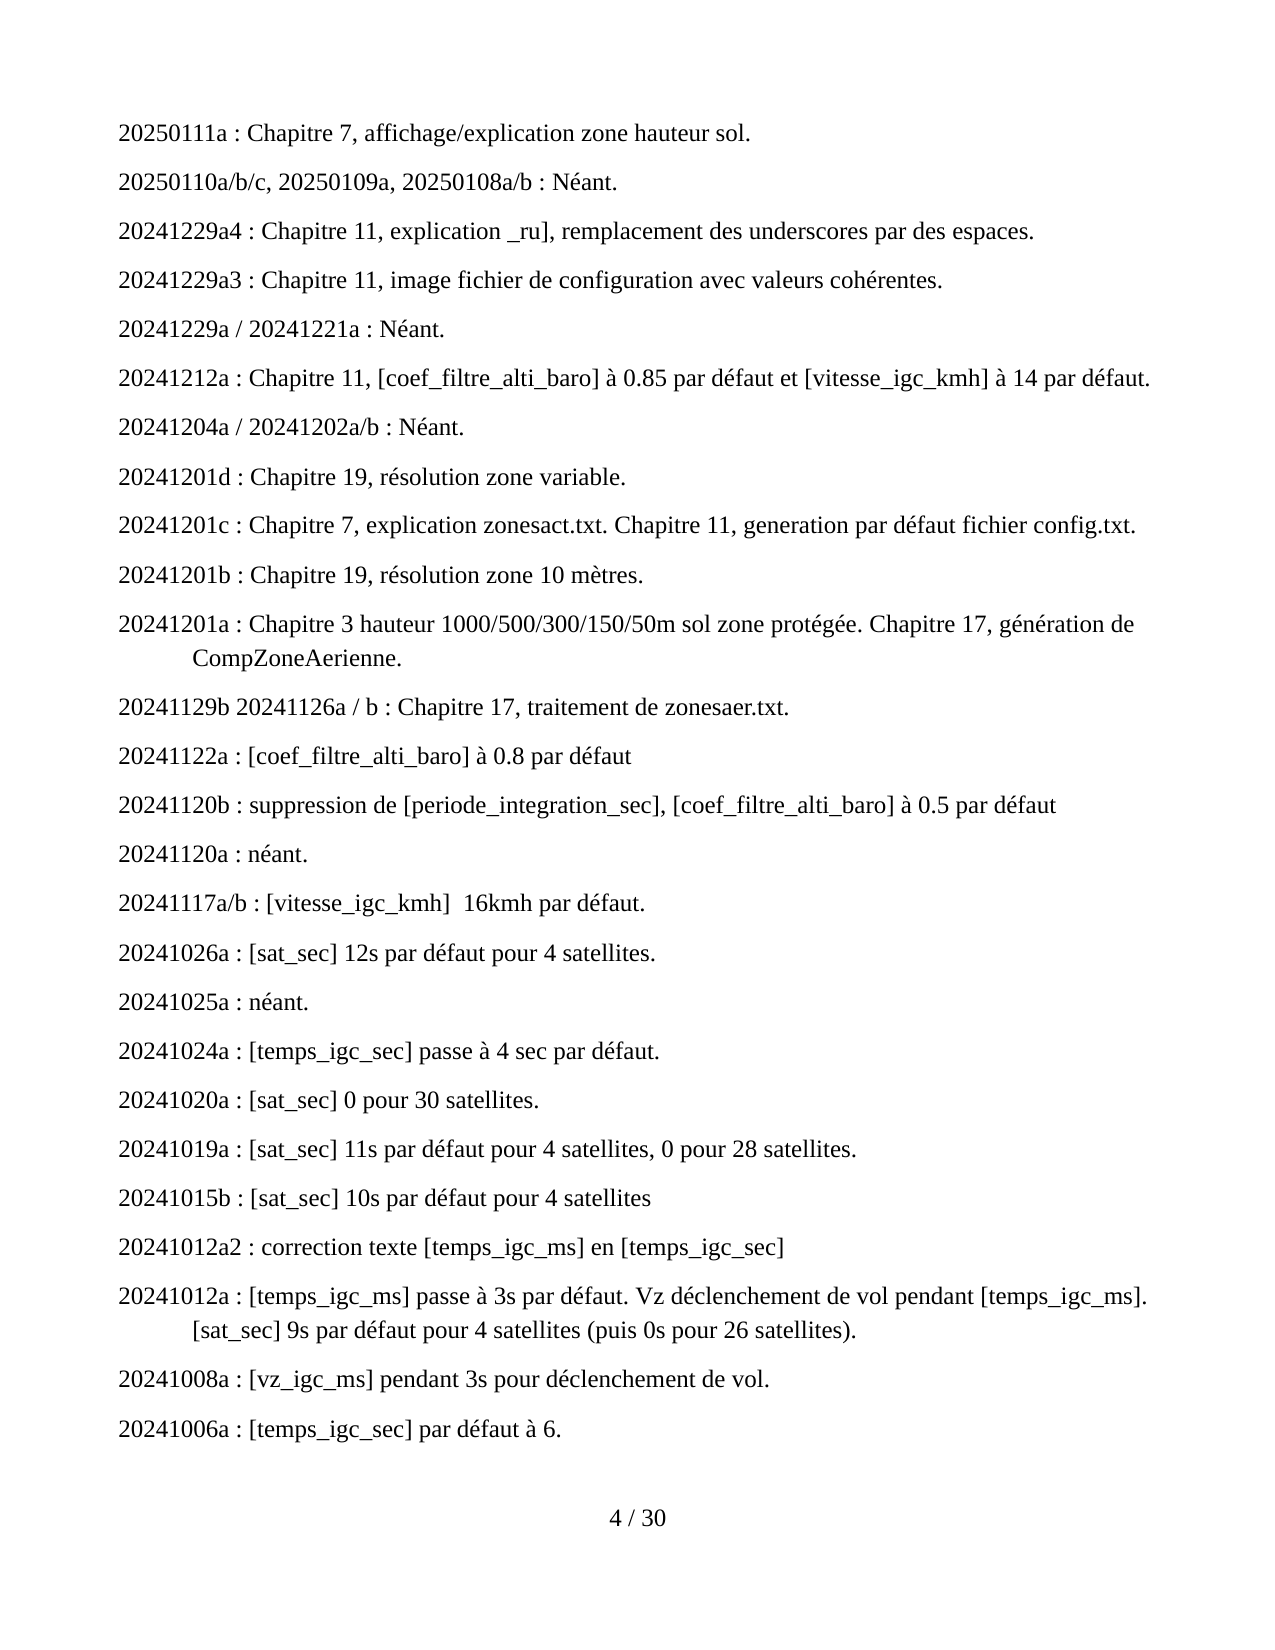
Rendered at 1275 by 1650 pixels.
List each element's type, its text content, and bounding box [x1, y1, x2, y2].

text 20241201d : Chapitre 19, résolution zone variable. [118, 462, 1157, 490]
text 20241008a : [vz_igc_ms] pendant 3s pour déclenchement de vol. [118, 1364, 1157, 1393]
text 20241012a : [temps_igc_ms] passe à 3s par défaut. Vz déclenchement de vol pendant [temps_igc_ms]. [sat_sec] 9s par défaut pour 4 satellites (puis 0s pour 26 satellites). [118, 1281, 1157, 1344]
text 20241122a : [coef_filtre_alti_baro] à 0.8 par défaut [118, 741, 1157, 770]
text 20241117a/b : [vitesse_igc_kmh] 16kmh par défaut. [118, 888, 1157, 917]
text 20241129b 20241126a / b : Chapitre 17, traitement de zonesaer.txt. [118, 692, 1157, 721]
text 20241229a4 : Chapitre 11, explication _ru], remplacement des underscores par des espaces. [118, 216, 1157, 245]
text 20241229a / 20241221a : Néant. [118, 314, 1157, 343]
text 20241025a : néant. [118, 987, 1157, 1015]
text 20241019a : [sat_sec] 11s par défaut pour 4 satellites, 0 pour 28 satellites. [118, 1134, 1157, 1163]
text 20241201c : Chapitre 7, explication zonesact.txt. Chapitre 11, generation par défaut fichier config.txt. [118, 511, 1157, 539]
text 20250110a/b/c, 20250109a, 20250108a/b : Néant. [118, 167, 1157, 196]
text 20241201b : Chapitre 19, résolution zone 10 mètres. [118, 560, 1157, 588]
text 20241229a3 : Chapitre 11, image fichier de configuration avec valeurs cohérentes. [118, 265, 1157, 294]
text 20241024a : [temps_igc_sec] passe à 4 sec par défaut. [118, 1036, 1157, 1064]
text 20250111a : Chapitre 7, affichage/explication zone hauteur sol. [118, 118, 1157, 147]
text 20241204a / 20241202a/b : Néant. [118, 412, 1157, 441]
text 20241006a : [temps_igc_sec] par défaut à 6. [118, 1414, 1157, 1442]
text 20241120a : néant. [118, 839, 1157, 868]
text 20241212a : Chapitre 11, [coef_filtre_alti_baro] à 0.85 par défaut et [vitesse_igc_kmh] à 14 par défaut. [118, 363, 1157, 392]
text 20241026a : [sat_sec] 12s par défaut pour 4 satellites. [118, 938, 1157, 966]
text 20241020a : [sat_sec] 0 pour 30 satellites. [118, 1085, 1157, 1113]
text 20241120b : suppression de [periode_integration_sec], [coef_filtre_alti_baro] à 0.5 par défaut [118, 790, 1157, 819]
text 20241201a : Chapitre 3 hauteur 1000/500/300/150/50m sol zone protégée. Chapitre 17, génération de CompZoneAerienne. [118, 609, 1157, 672]
text 20241015b : [sat_sec] 10s par défaut pour 4 satellites [118, 1183, 1157, 1212]
text 20241012a2 : correction texte [temps_igc_ms] en [temps_igc_sec] [118, 1232, 1157, 1261]
